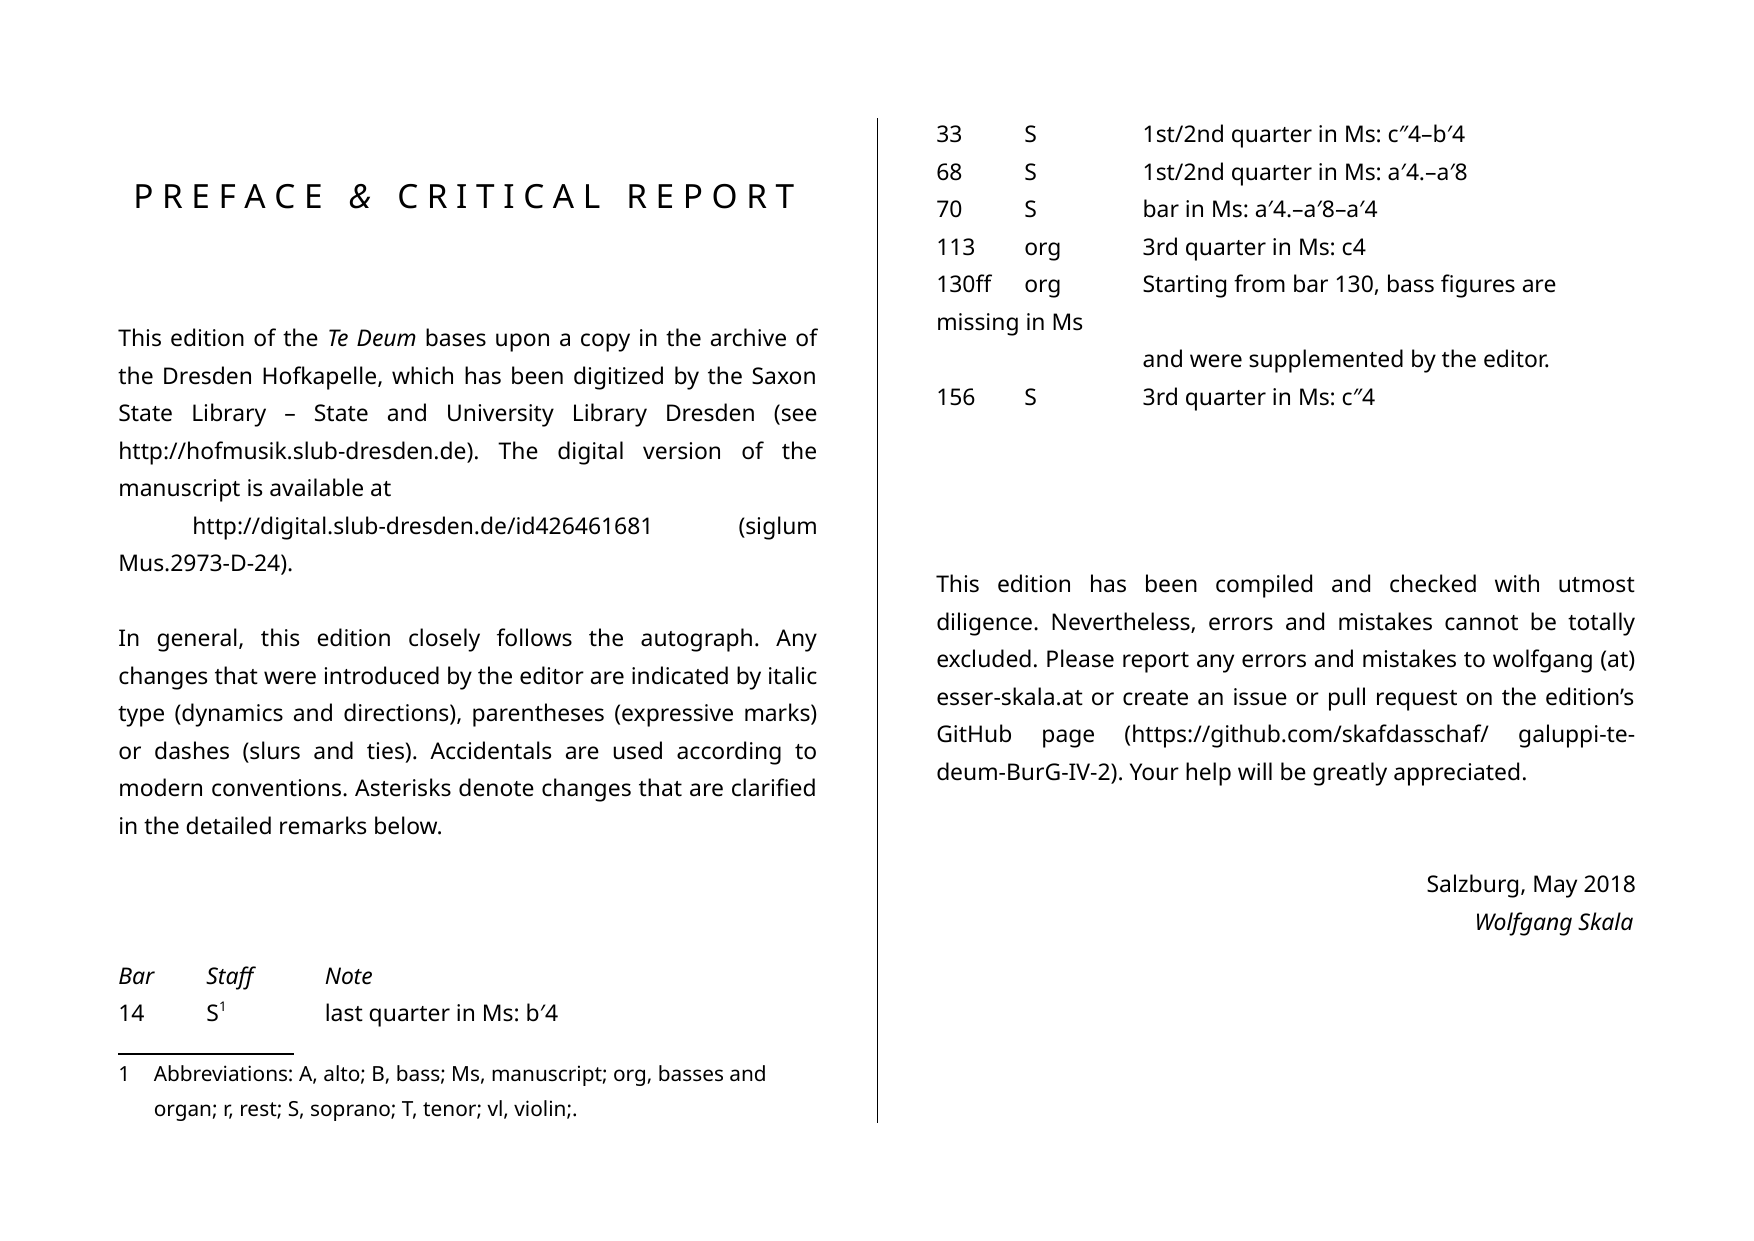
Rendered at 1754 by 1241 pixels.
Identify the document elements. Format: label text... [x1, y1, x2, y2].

text Bar Staff Note 14 S last quarter in Ms: b′4 [118, 960, 818, 1029]
text Abbreviations: A, alto; B, bass; Ms, manuscript; org, basses and organ; r, rest; S, soprano; T, tenor; vl, violin;. [118, 1059, 818, 1122]
text Salzburg, May 2018 Wolfgang Skala [936, 868, 1636, 937]
text This edition of the Te Deum bases upon a copy in the archive of the Dresden Hofkapelle, which has been digitized by the Saxon State Library – State and University Library Dresden (see http://hofmusik.slub-dresden.de). The digital version of the manuscript is available at [118, 322, 818, 504]
text http://digital.slub-dresden.de/id426461681 (siglum Mus.2973-D-24). [118, 510, 818, 579]
text In general, this edition closely follows the autograph. Any changes that were introduced by the editor are indicated by italic type (dynamics and directions), parentheses (expressive marks) or dashes (slurs and ties). Accidentals are used according to modern conventions. Asterisks denote changes that are clarified in the detailed remarks below. [118, 622, 818, 841]
text 33 S 1st/2nd quarter in Ms: c″4–b′4 68 S 1st/2nd quarter in Ms: a′4.–a′8 70 S bar in Ms: a′4.–a′8–a′4 113 org 3rd quarter in Ms: c4 130ff org Starting from bar 130, bass figures are missing in Ms and were supplemented by the editor. 156 S 3rd quarter in Ms: c″4 [936, 118, 1636, 524]
text This edition has been compiled and checked with utmost diligence. Nevertheless, errors and mistakes cannot be totally excluded. Please report any errors and mistakes to wolfgang (at) esser-skala.at or create an issue or pull request on the edition’s GitHub page (https://github.com/skafdasschaf/ galuppi-te-deum-BurG-IV-2). Your help will be greatly appreciated. [936, 568, 1636, 787]
text P R E F A C E & C R I T I C A L R E P O R T [118, 173, 818, 218]
